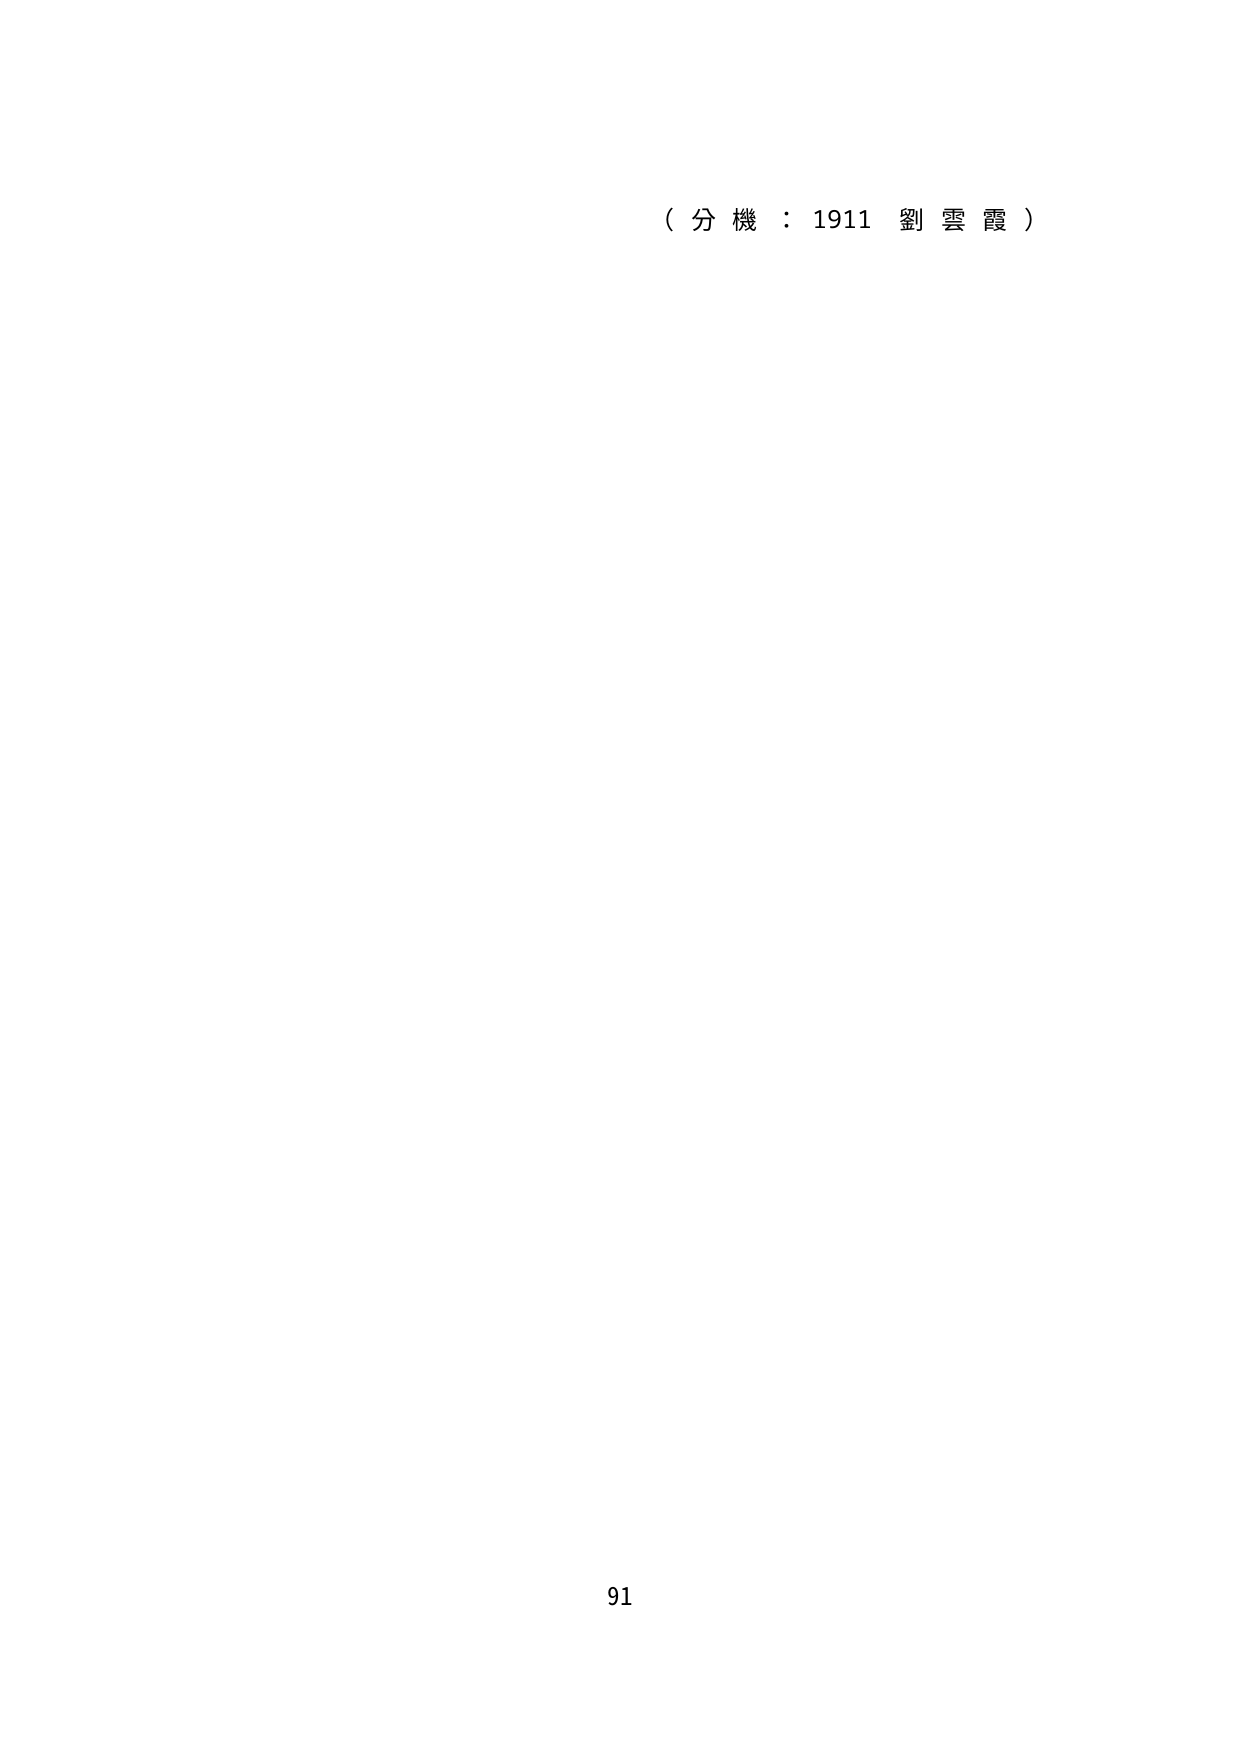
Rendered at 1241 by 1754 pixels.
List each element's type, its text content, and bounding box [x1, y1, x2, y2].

text （分機：1911 劉雲霞） [242, 177, 1058, 240]
